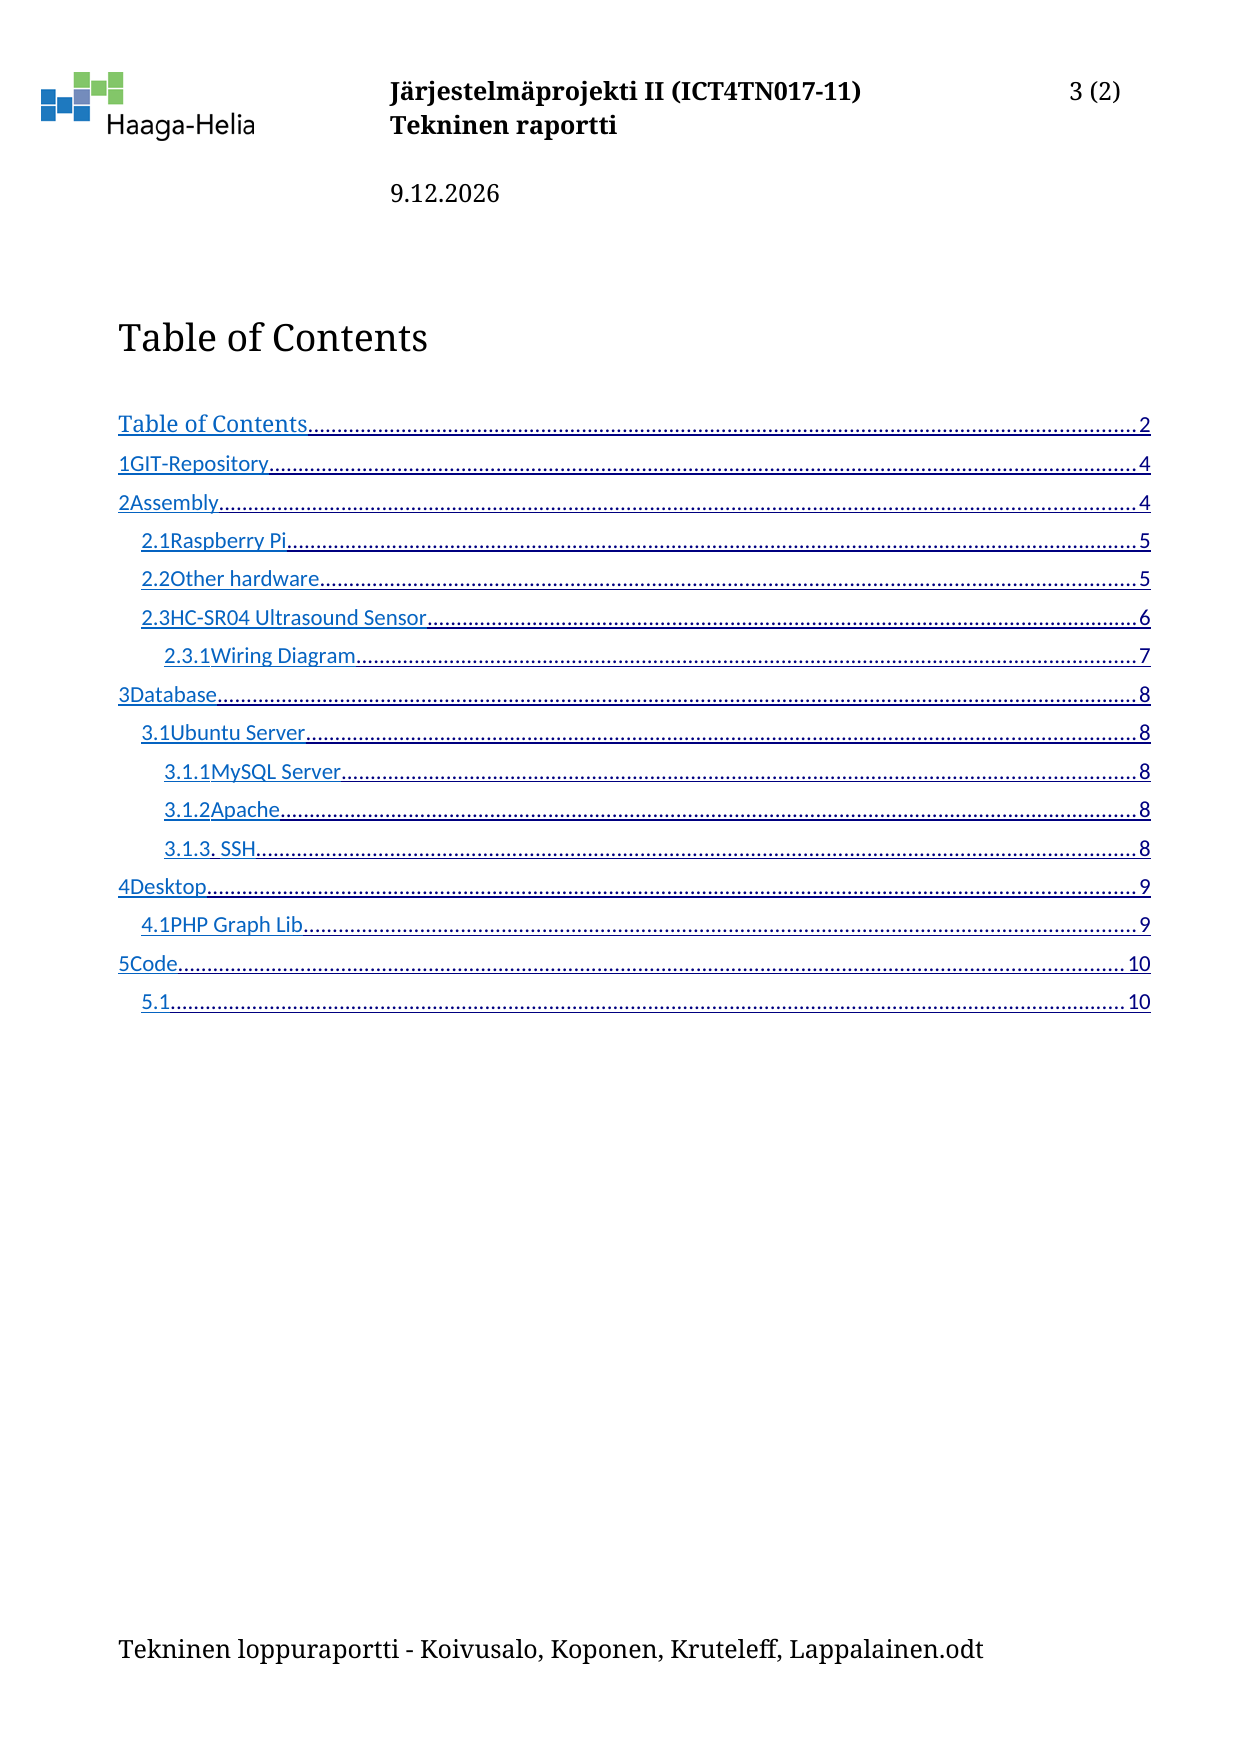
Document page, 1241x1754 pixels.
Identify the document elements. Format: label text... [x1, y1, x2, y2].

text 2.2 Other hardware 5 [141, 564, 1152, 593]
text 3.1.3 SSH 8 [164, 834, 1152, 862]
text 3.1.2 Apache 8 [164, 795, 1152, 823]
text 2.1 Raspberry Pi 5 [141, 526, 1152, 554]
text 3.1.1 MySQL Server 8 [164, 757, 1152, 785]
text Table of Contents [118, 311, 1152, 362]
text 2 Assembly 4 [118, 488, 1152, 516]
text 4 Desktop 9 [118, 872, 1152, 900]
text 2.3.1 Wiring Diagram 7 [164, 641, 1152, 669]
text 3 Database 8 [118, 680, 1152, 708]
text 2.3 HC-SR04 Ultrasound Sensor 6 [141, 603, 1152, 631]
text 4.1 PHP Graph Lib 9 [141, 911, 1152, 938]
text 1 GIT-Repository 4 [118, 449, 1152, 477]
text Table of Contents 2 [118, 408, 1152, 439]
text 5 Code 10 [118, 949, 1152, 977]
text 5.1 10 [141, 987, 1152, 1015]
text 3.1 Ubuntu Server 8 [141, 718, 1152, 746]
